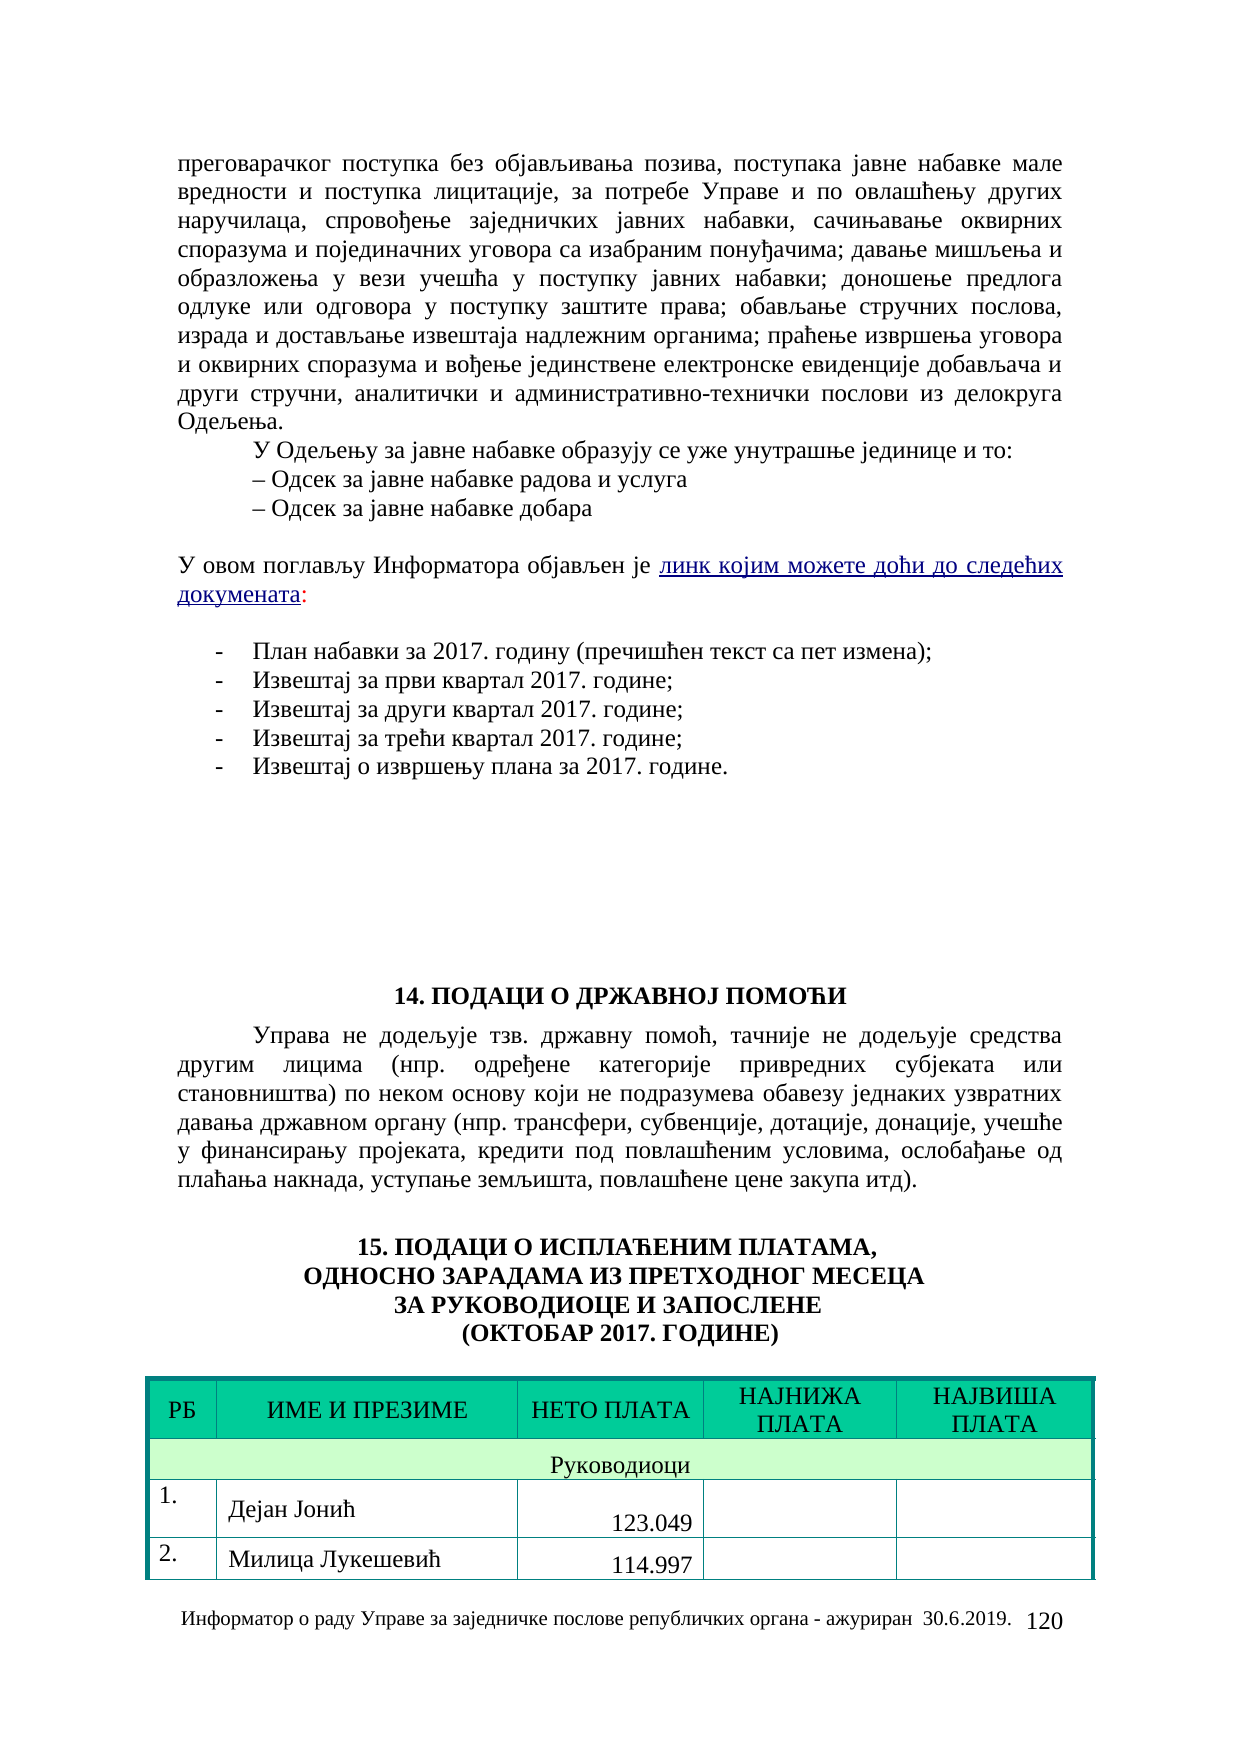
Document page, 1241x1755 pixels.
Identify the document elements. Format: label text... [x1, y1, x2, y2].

table_cell 123.049 [518, 1480, 703, 1537]
text 14. ПОДАЦИ О ДРЖАВНОЈ ПОМОЋИ [177, 981, 1063, 1010]
table_header ИМЕ И ПРЕЗИМЕ [217, 1381, 517, 1438]
list Извештај о извршењу плана за 2017. године. [215, 751, 1063, 780]
text Управа не додељује тзв. државну помоћ, тачније не додељује средства другим лицима (нпр. одређене категорије привредних субјеката или становништва) по неком основу који не подразумева обавезу једнаких узвратних давања државном органу (нпр. трансфери, субвенције, дотације, донације, учешће у финансирању пројеката, кредити под повлашћеним условима, ослобађање од плаћања накнада, уступање земљишта, повлашћене цене закупа итд). [177, 1021, 1063, 1193]
table_cell [704, 1538, 896, 1579]
text – Одсек за јавне набавке радова и услуга [177, 464, 1063, 493]
text преговарачког поступка без објављивања позива, поступака јавне набавке мале вредности и поступка лицитације, за потребе Управе и по овлашћењу других наручилаца, спровођење заједничких јавних набавки, сачињавање оквирних споразума и појединачних уговора са изабраним понуђачима; давање мишљења и образложења у вези учешћа у поступку јавних набавки; доношење предлога одлуке или одговора у поступку заштите права; обављање стручних послова, израда и достављање извештаја надлежним органима; праћење извршења уговора и оквирних споразума и вођење јединствене електронске евиденције добављача и други стручни, аналитички и административно-технички послови из делокруга Одељења. [177, 148, 1063, 435]
table_cell 2. [150, 1538, 216, 1579]
table_cell [704, 1480, 896, 1537]
table_cell [897, 1480, 1091, 1537]
text ЗА РУКОВОДИОЦЕ И ЗАПОСЛЕНЕ [177, 1290, 1063, 1318]
list План набавки за 2017. годину (пречишћен текст са пет измена); [215, 636, 1063, 665]
text У Одељењу за јавне набавке образују се уже унутрашње јединице и то: [177, 435, 1063, 464]
table_cell 1. [150, 1480, 216, 1537]
list Извештај за други квартал 2017. године; [215, 694, 1063, 723]
table_header РБ [150, 1381, 216, 1438]
table_cell [897, 1538, 1091, 1579]
table_cell 114.997 [518, 1538, 703, 1579]
table_header НАЈВИША ПЛАТА [897, 1381, 1091, 1438]
text ОДНОСНО ЗАРАДАМА ИЗ ПРЕТХОДНОГ МЕСЕЦА [177, 1261, 1063, 1290]
table_cell Руководиоци [150, 1439, 1091, 1479]
list Извештај за први квартал 2017. године; [215, 665, 1063, 694]
table_header НАЈНИЖА ПЛАТА [704, 1381, 896, 1438]
text 15. ПОДАЦИ О ИСПЛАЋЕНИМ ПЛАТАМА, [177, 1232, 1063, 1261]
text – Одсек за јавне набавке добара [177, 493, 1063, 521]
list Извештај за трећи квартал 2017. године; [215, 723, 1063, 751]
table_cell Милица Лукешевић [217, 1538, 517, 1579]
text (ОКТОБАР 2017. ГОДИНЕ) [177, 1318, 1063, 1347]
table_header НЕТО ПЛАТА [518, 1381, 703, 1438]
text У овом поглављу Информатора објављен је линк којим можете доћи до следећих докумената: [177, 550, 1063, 608]
table_cell Дејан Јонић [217, 1480, 517, 1537]
